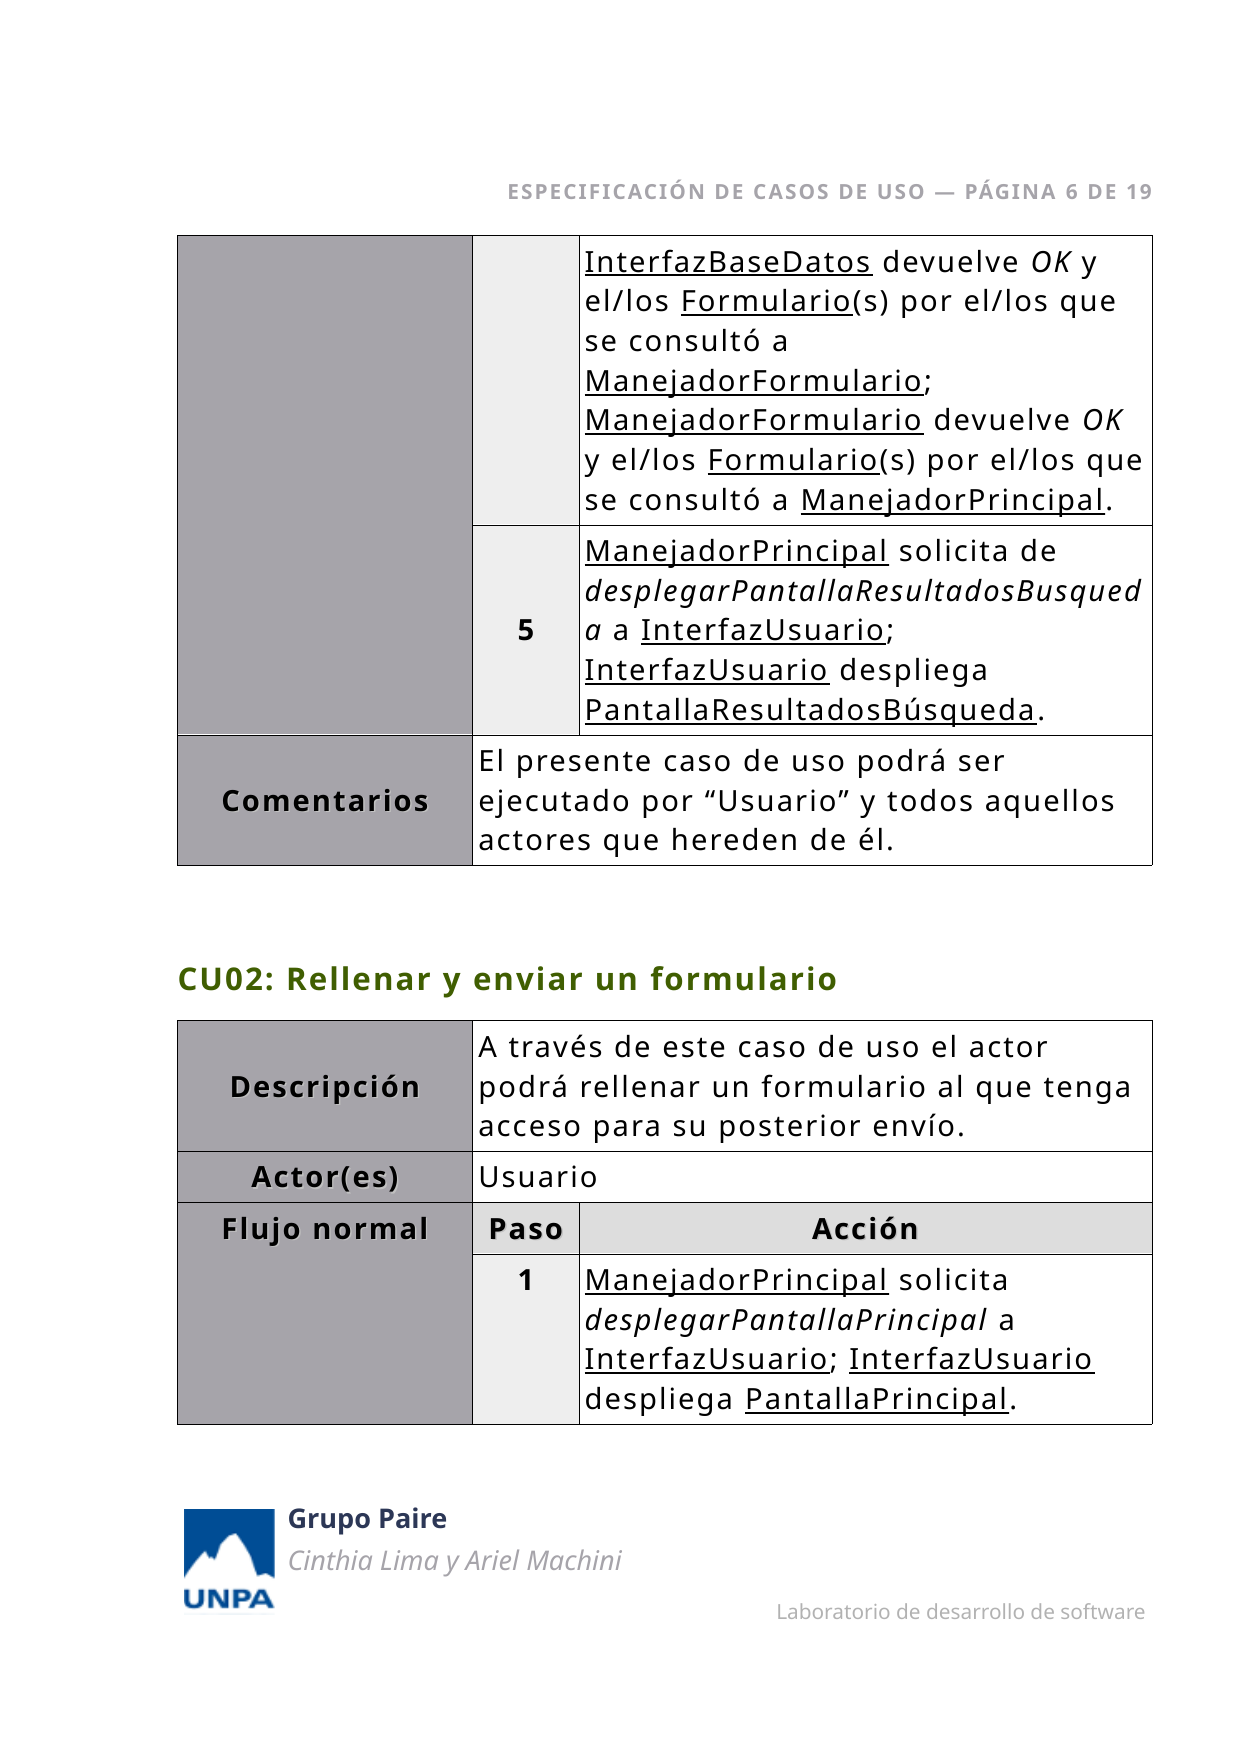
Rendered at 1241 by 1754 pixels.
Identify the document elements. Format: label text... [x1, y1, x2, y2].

table_cell 1 [473, 1255, 579, 1424]
table_cell Usuario [473, 1152, 1152, 1202]
table_cell ManejadorPrincipal solicita desplegarPantallaPrincipal a InterfazUsuario; InterfazUsuario despliega PantallaPrincipal. [580, 1255, 1152, 1424]
table_header A través de este caso de uso el actor podrá rellenar un formulario al que tenga acceso para su posterior envío. [473, 1021, 1152, 1151]
table_cell Acción [580, 1203, 1152, 1253]
table_cell [178, 236, 472, 734]
picture [184, 1509, 275, 1615]
table_header Descripción [178, 1021, 472, 1151]
table_cell Paso [473, 1203, 579, 1253]
table_cell El presente caso de uso podrá ser ejecutado por “Usuario” y todos aquellos actores que hereden de él. [473, 736, 1152, 865]
table_cell 5 [473, 526, 579, 734]
table_cell Flujo normal [178, 1203, 472, 1424]
table_cell InterfazBaseDatos devuelve OK y el/los Formulario(s) por el/los que se consultó a ManejadorFormulario; ManejadorFormulario devuelve OK y el/los Formulario(s) por el/los que se consultó a ManejadorPrincipal. [580, 236, 1152, 524]
table_cell ManejadorPrincipal solicita de desplegarPantallaResultadosBusqueda a InterfazUsuario; InterfazUsuario despliega PantallaResultadosBúsqueda. [580, 526, 1152, 734]
text CU02: Rellenar y enviar un formulario [177, 956, 1152, 999]
table_cell Actor(es) [178, 1152, 472, 1202]
table_cell [473, 236, 579, 524]
table_cell Comentarios [178, 736, 472, 865]
